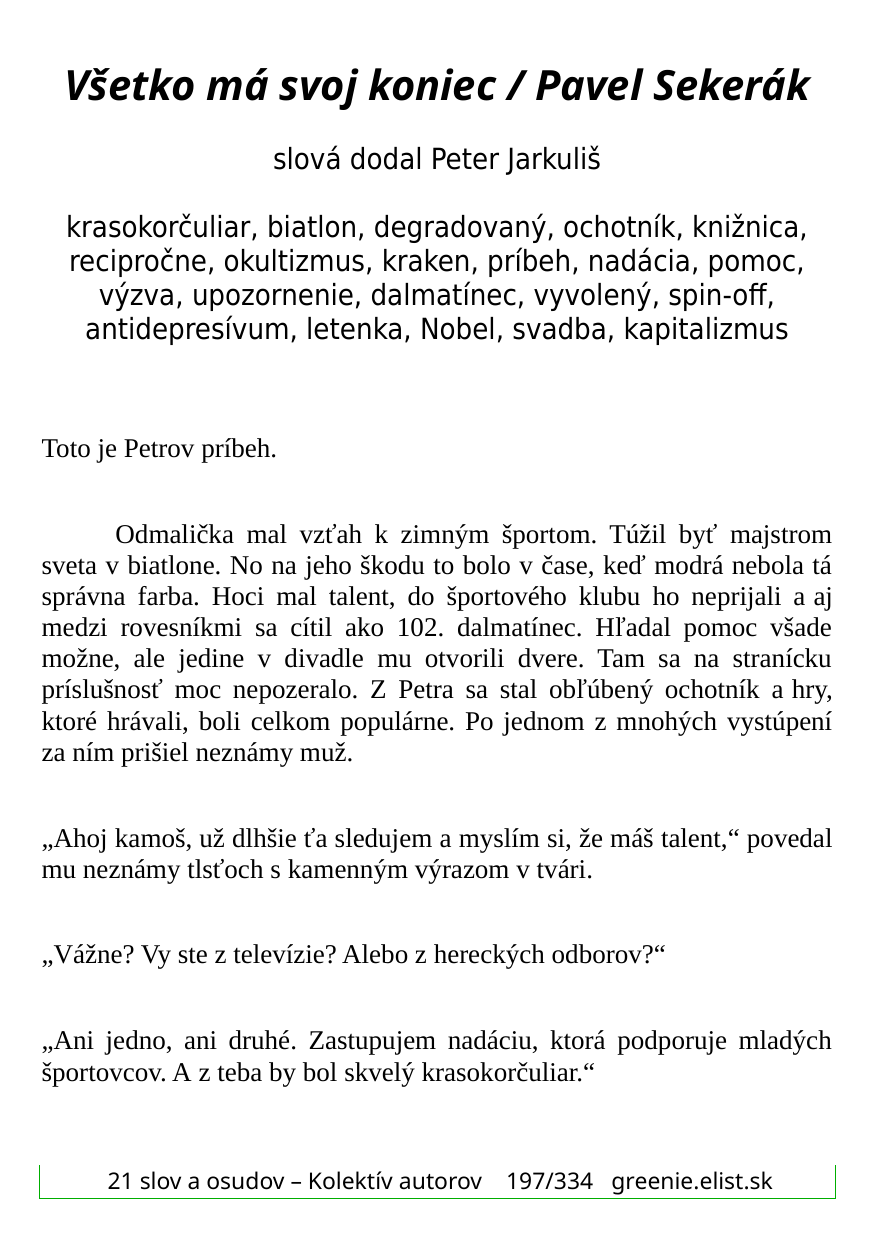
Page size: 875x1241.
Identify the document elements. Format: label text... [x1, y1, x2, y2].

subtitle Všetko má svoj koniec / Pavel Sekerák [41, 56, 833, 113]
text Odmalička mal vzťah k zimným športom. Túžil byť majstrom sveta v biatlone. No na jeho škodu to bolo v čase, keď modrá nebola tá správna farba. Hoci mal talent, do športového klubu ho neprijali a aj medzi rovesníkmi sa cítil ako 102. dalmatínec. Hľadal pomoc všade možne, ale jedine v divadle mu otvorili dvere. Tam sa na stranícku príslušnosť moc nepozeralo. Z Petra sa stal obľúbený ochotník a hry, ktoré hrávali, boli celkom populárne. Po jednom z mnohých vystúpení za ním prišiel neznámy muž. [41, 518, 833, 767]
text krasokorčuliar, biatlon, degradovaný, ochotník, knižnica, recipročne, okultizmus, kraken, príbeh, nadácia, pomoc, výzva, upozornenie, dalmatínec, vyvolený, spin-off, antidepresívum, letenka, Nobel, svadba, kapitalizmus [41, 210, 833, 346]
text Toto je Petrov príbeh. [41, 432, 833, 463]
text slová dodal Peter Jarkuliš [41, 142, 833, 176]
text „Ani jedno, ani druhé. Zastupujem nadáciu, ktorá podporuje mladých športovcov. A z teba by bol skvelý krasokorčuliar.“ [41, 1024, 833, 1087]
text „Vážne? Vy ste z televízie? Alebo z hereckých odborov?“ [41, 939, 833, 970]
text „Ahoj kamoš, už dlhšie ťa sledujem a myslím si, že máš talent,“ povedal mu neznámy tlsťoch s kamenným výrazom v tvári. [41, 822, 833, 884]
